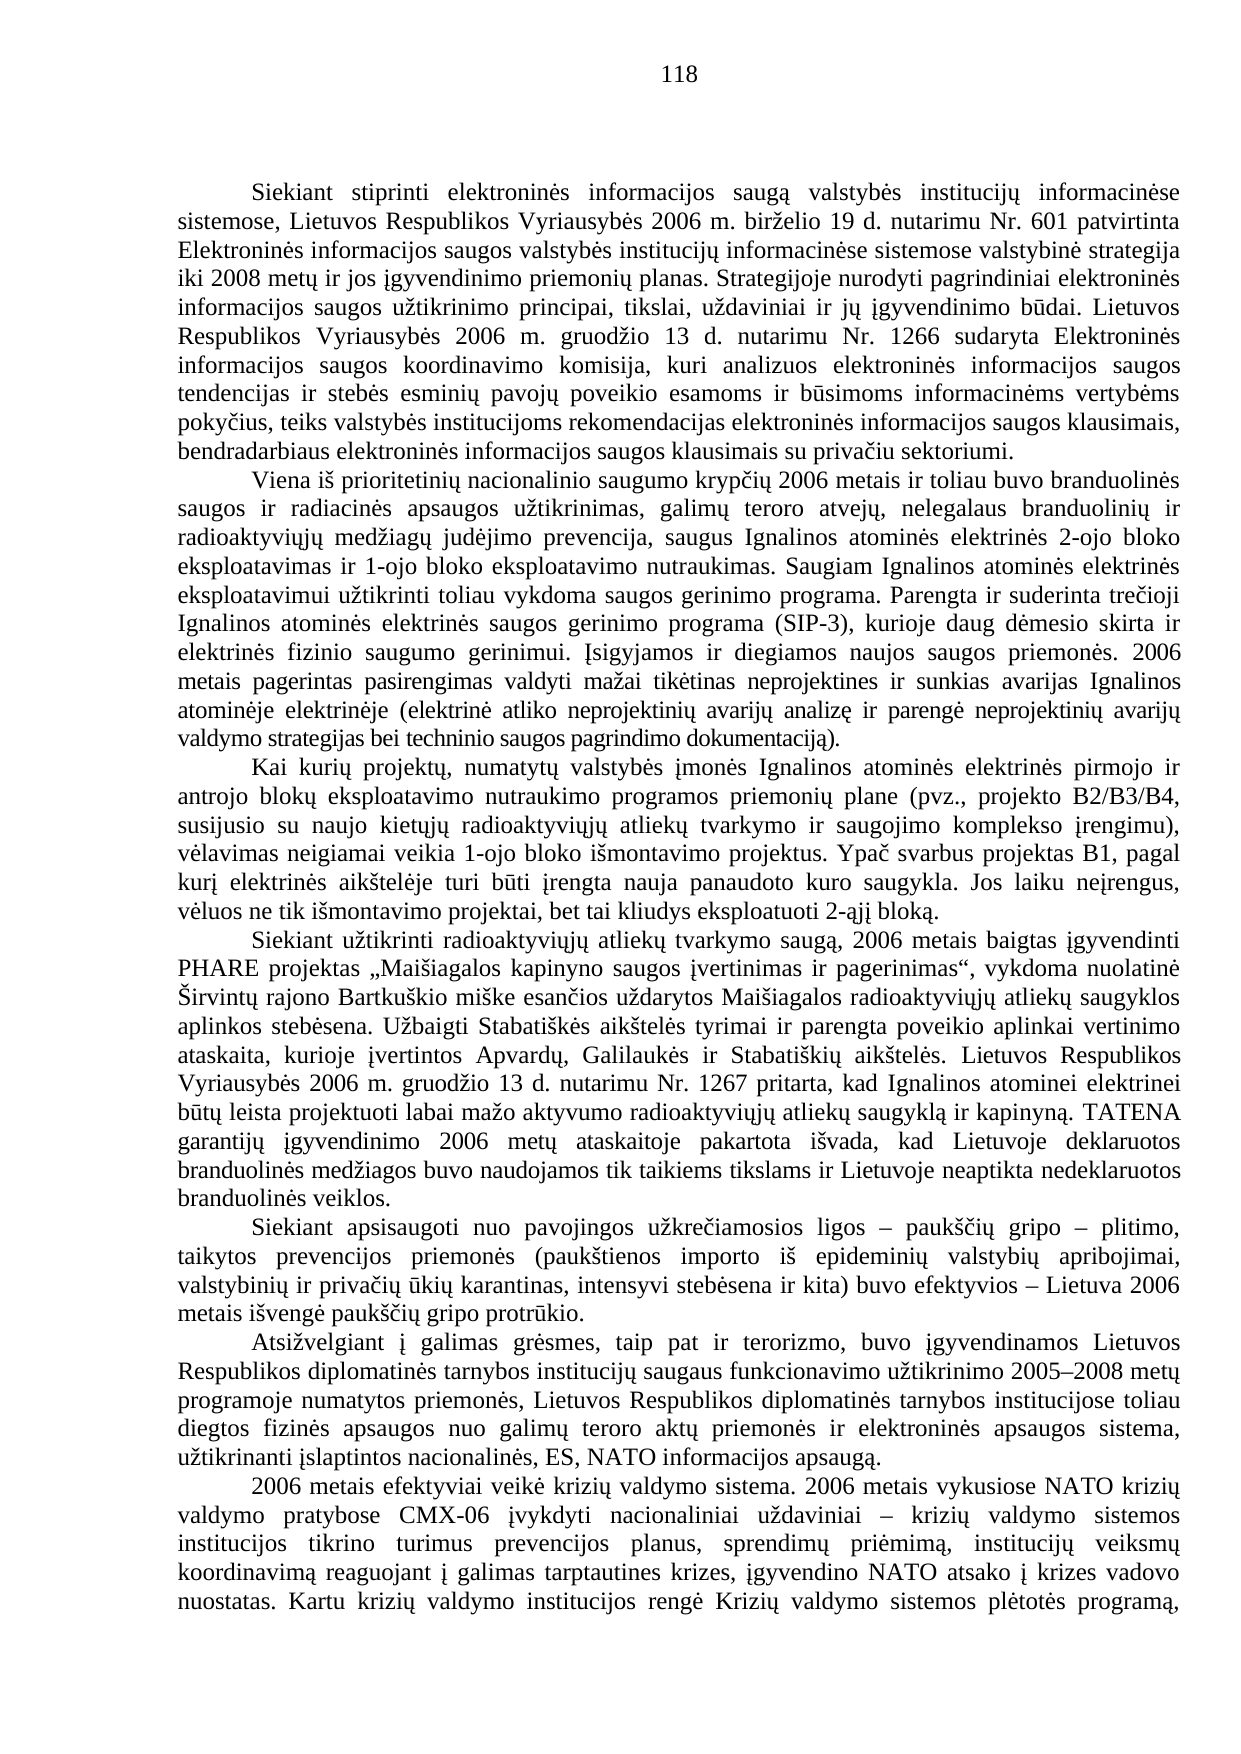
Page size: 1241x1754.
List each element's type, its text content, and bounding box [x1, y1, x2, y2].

text Viena iš prioritetinių nacionalinio saugumo krypčių 2006 metais ir toliau buvo branduolinės saugos ir radiacinės apsaugos užtikrinimas, galimų teroro atvejų, nelegalaus branduolinių ir radioaktyviųjų medžiagų judėjimo prevencija, saugus Ignalinos atominės elektrinės 2-ojo bloko eksploatavimas ir 1-ojo bloko eksploatavimo nutraukimas. Saugiam Ignalinos atominės elektrinės eksploatavimui užtikrinti toliau vykdoma saugos gerinimo programa. Parengta ir suderinta trečioji Ignalinos atominės elektrinės saugos gerinimo programa (SIP-3), kurioje daug dėmesio skirta ir elektrinės fizinio saugumo gerinimui. Įsigyjamos ir diegiamos naujos saugos priemonės. 2006 metais pagerintas pasirengimas valdyti mažai tikėtinas neprojektines ir sunkias avarijas Ignalinos atominėje elektrinėje (elektrinė atliko neprojektinių avarijų analizę ir parengė neprojektinių avarijų valdymo strategijas bei techninio saugos pagrindimo dokumentaciją). [177, 465, 1181, 752]
text Siekiant stiprinti elektroninės informacijos saugą valstybės institucijų informacinėse sistemose, Lietuvos Respublikos Vyriausybės 2006 m. birželio 19 d. nutarimu Nr. 601 patvirtinta Elektroninės informacijos saugos valstybės institucijų informacinėse sistemose valstybinė strategija iki 2008 metų ir jos įgyvendinimo priemonių planas. Strategijoje nurodyti pagrindiniai elektroninės informacijos saugos užtikrinimo principai, tikslai, uždaviniai ir jų įgyvendinimo būdai. Lietuvos Respublikos Vyriausybės 2006 m. gruodžio 13 d. nutarimu Nr. 1266 sudaryta Elektroninės informacijos saugos koordinavimo komisija, kuri analizuos elektroninės informacijos saugos tendencijas ir stebės esminių pavojų poveikio esamoms ir būsimoms informacinėms vertybėms pokyčius, teiks valstybės institucijoms rekomendacijas elektroninės informacijos saugos klausimais, bendradarbiaus elektroninės informacijos saugos klausimais su privačiu sektoriumi. [177, 177, 1181, 465]
text 2006 metais efektyviai veikė krizių valdymo sistema. 2006 metais vykusiose NATO krizių valdymo pratybose CMX-06 įvykdyti nacionaliniai uždaviniai – krizių valdymo sistemos institucijos tikrino turimus prevencijos planus, sprendimų priėmimą, institucijų veiksmų koordinavimą reaguojant į galimas tarptautines krizes, įgyvendino NATO atsako į krizes vadovo nuostatas. Kartu krizių valdymo institucijos rengė Krizių valdymo sistemos plėtotės programą, [177, 1471, 1181, 1615]
text Siekiant apsisaugoti nuo pavojingos užkrečiamosios ligos – paukščių gripo – plitimo, taikytos prevencijos priemonės (paukštienos importo iš epideminių valstybių apribojimai, valstybinių ir privačių ūkių karantinas, intensyvi stebėsena ir kita) buvo efektyvios – Lietuva 2006 metais išvengė paukščių gripo protrūkio. [177, 1212, 1181, 1327]
text Siekiant užtikrinti radioaktyviųjų atliekų tvarkymo saugą, 2006 metais baigtas įgyvendinti PHARE projektas „Maišiagalos kapinyno saugos įvertinimas ir pagerinimas“, vykdoma nuolatinė Širvintų rajono Bartkuškio miške esančios uždarytos Maišiagalos radioaktyviųjų atliekų saugyklos aplinkos stebėsena. Užbaigti Stabatiškės aikštelės tyrimai ir parengta poveikio aplinkai vertinimo ataskaita, kurioje įvertintos Apvardų, Galilaukės ir Stabatiškių aikštelės. Lietuvos Respublikos Vyriausybės 2006 m. gruodžio 13 d. nutarimu Nr. 1267 pritarta, kad Ignalinos atominei elektrinei būtų leista projektuoti labai mažo aktyvumo radioaktyviųjų atliekų saugyklą ir kapinyną. TATENA garantijų įgyvendinimo 2006 metų ataskaitoje pakartota išvada, kad Lietuvoje deklaruotos branduolinės medžiagos buvo naudojamos tik taikiems tikslams ir Lietuvoje neaptikta nedeklaruotos branduolinės veiklos. [177, 925, 1181, 1212]
text Kai kurių projektų, numatytų valstybės įmonės Ignalinos atominės elektrinės pirmojo ir antrojo blokų eksploatavimo nutraukimo programos priemonių plane (pvz., projekto B2/B3/B4, susijusio su naujo kietųjų radioaktyviųjų atliekų tvarkymo ir saugojimo komplekso įrengimu), vėlavimas neigiamai veikia 1-ojo bloko išmontavimo projektus. Ypač svarbus projektas B1, pagal kurį elektrinės aikštelėje turi būti įrengta nauja panaudoto kuro saugykla. Jos laiku neįrengus, vėluos ne tik išmontavimo projektai, bet tai kliudys eksploatuoti 2-ąjį bloką. [177, 752, 1181, 925]
text Atsižvelgiant į galimas grėsmes, taip pat ir terorizmo, buvo įgyvendinamos Lietuvos Respublikos diplomatinės tarnybos institucijų saugaus funkcionavimo užtikrinimo 2005–2008 metų programoje numatytos priemonės, Lietuvos Respublikos diplomatinės tarnybos institucijose toliau diegtos fizinės apsaugos nuo galimų teroro aktų priemonės ir elektroninės apsaugos sistema, užtikrinanti įslaptintos nacionalinės, ES, NATO informacijos apsaugą. [177, 1327, 1181, 1471]
